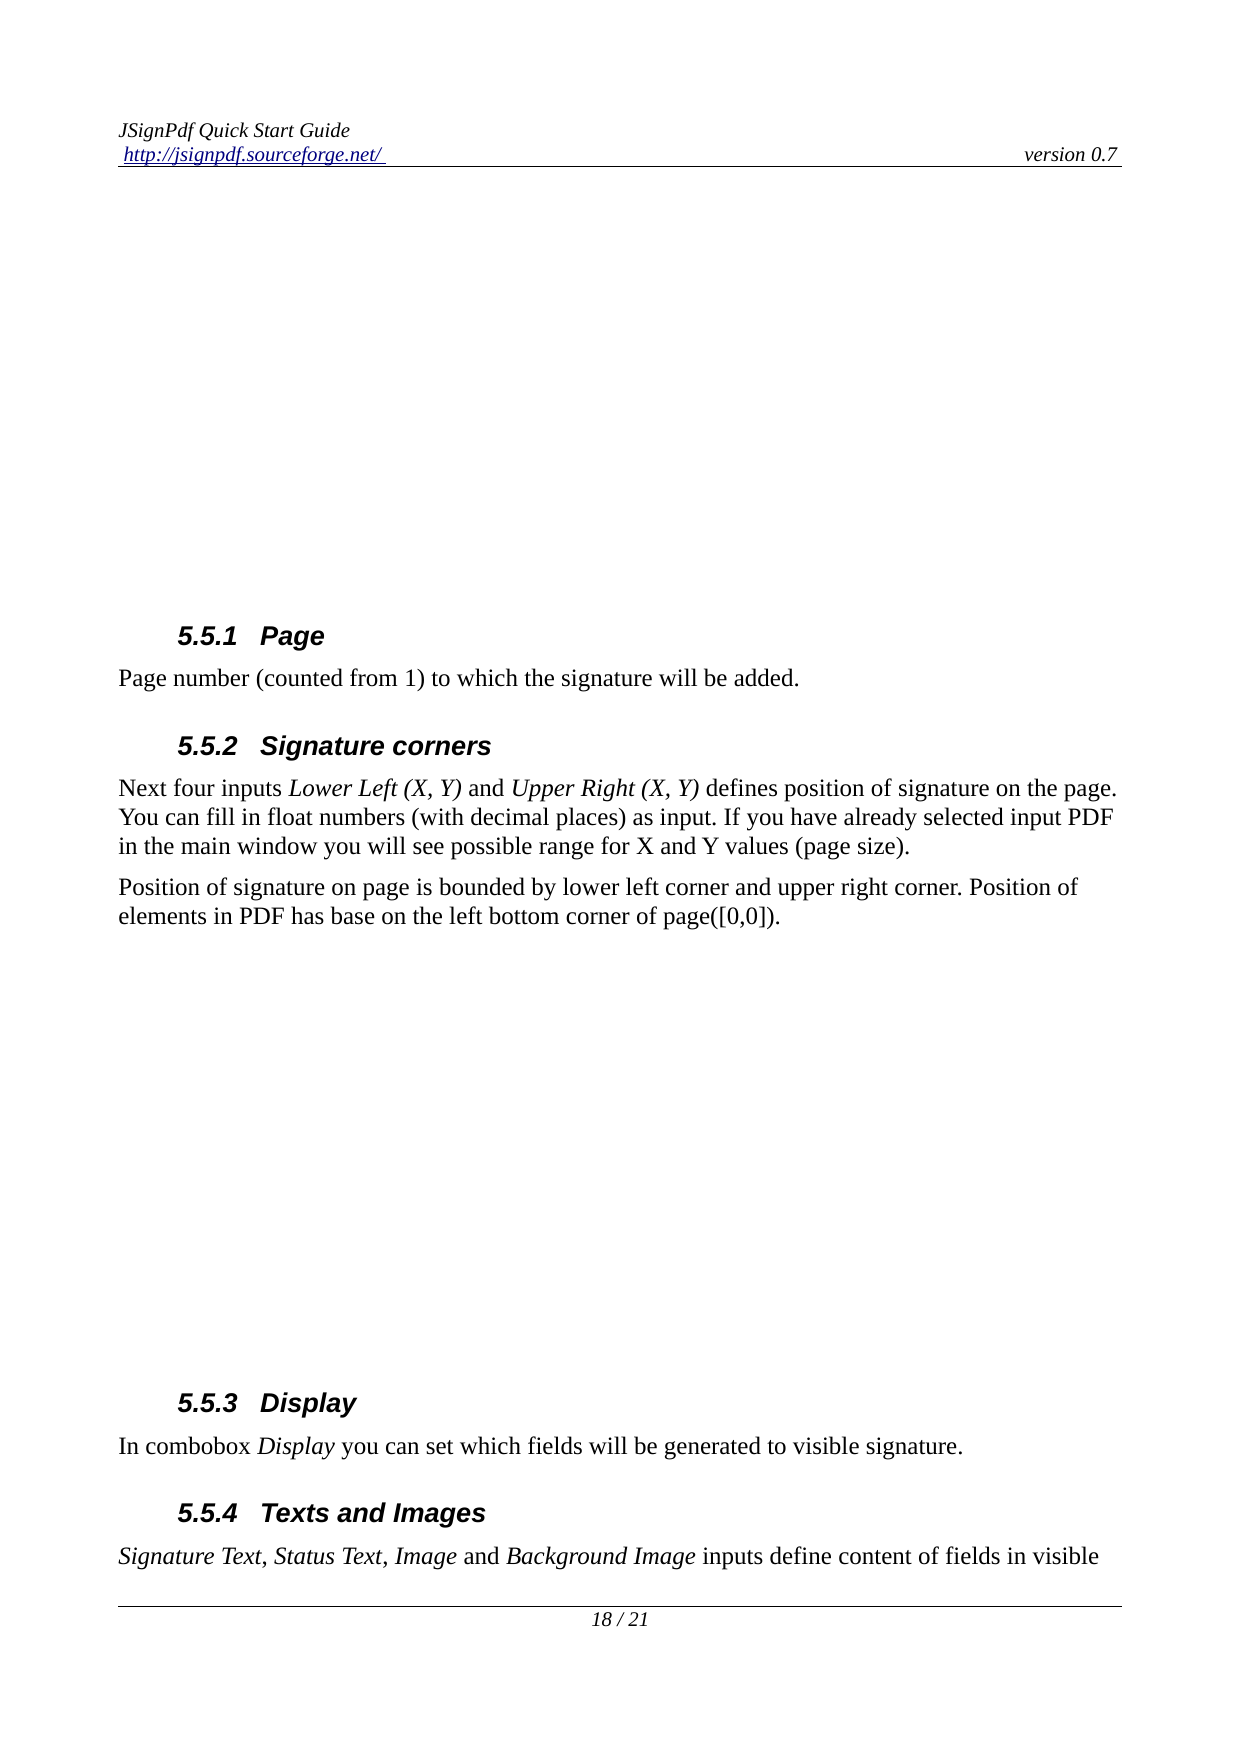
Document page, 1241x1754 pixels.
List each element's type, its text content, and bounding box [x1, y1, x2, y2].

text Signature Text, Status Text, Image and Background Image inputs define content of fields in visible [118, 1541, 1122, 1570]
text Position of signature on page is bounded by lower left corner and upper right corner. Position of elements in PDF has base on the left bottom corner of page([0,0]). [118, 872, 1122, 929]
subtitle Page [177, 197, 1122, 651]
subtitle Signature corners [177, 729, 1122, 761]
subtitle Display [177, 967, 1122, 1418]
text Next four inputs Lower Left (X, Y) and Upper Right (X, Y) defines position of signature on the page. You can fill in float numbers (with decimal places) as input. If you have already selected input PDF in the main window you will see possible range for X and Y values (page size). [118, 773, 1122, 859]
text In combobox Display you can set which fields will be generated to visible signature. [118, 1431, 1122, 1460]
subtitle Texts and Images [177, 1497, 1122, 1528]
text Page number (counted from 1) to which the signature will be added. [118, 663, 1122, 692]
